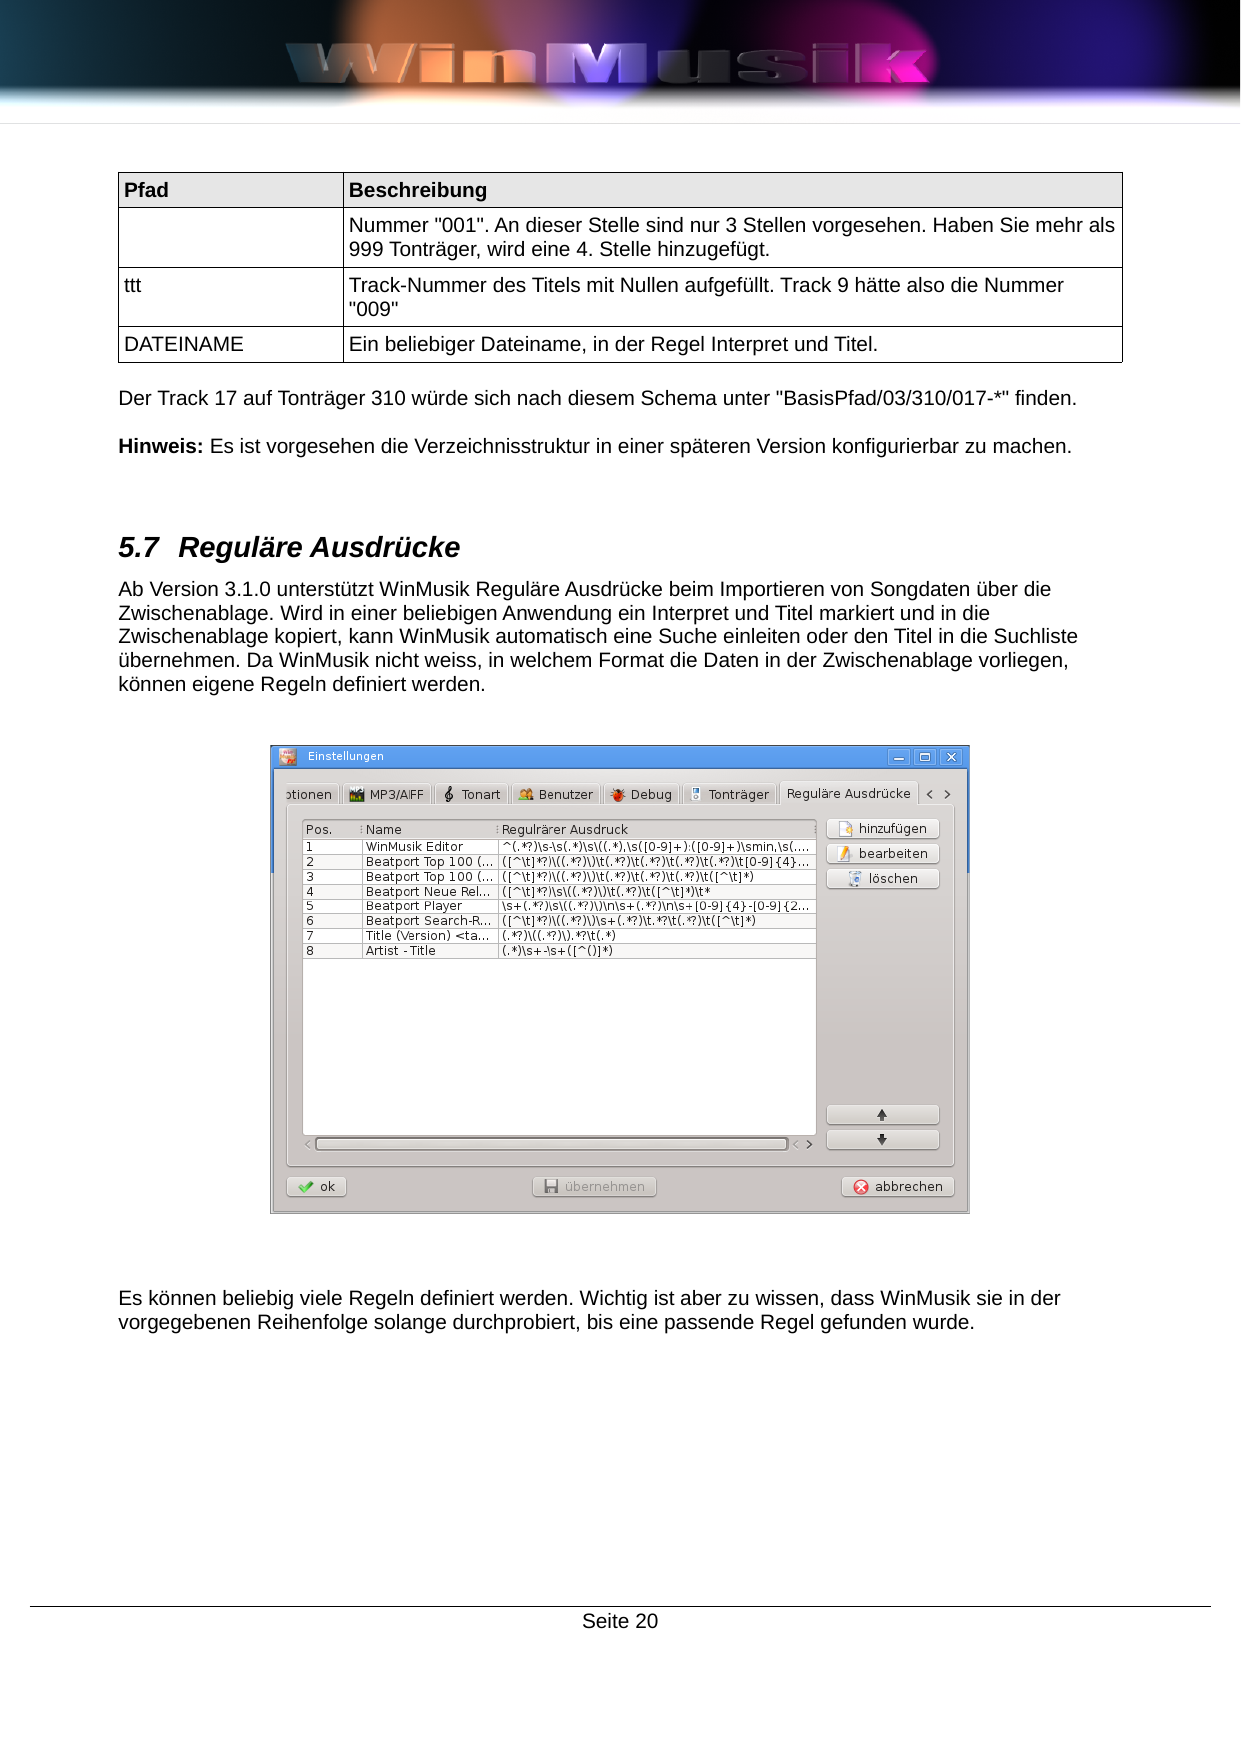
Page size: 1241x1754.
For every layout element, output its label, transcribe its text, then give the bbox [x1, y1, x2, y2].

picture [270, 745, 970, 1214]
subtitle Reguläre Ausdrücke [118, 530, 1122, 564]
table_cell ttt [119, 268, 343, 326]
table_cell Track-Nummer des Titels mit Nullen aufgefüllt. Track 9 hätte also die Nummer "009" [344, 268, 1122, 326]
table_header Pfad [119, 173, 343, 207]
table_cell Nummer "001". An dieser Stelle sind nur 3 Stellen vorgesehen. Haben Sie mehr als 999 Tonträger, wird eine 4. Stelle hinzugefügt. [344, 208, 1122, 267]
text Hinweis: Es ist vorgesehen die Verzeichnisstruktur in einer späteren Version konfigurierbar zu machen. [118, 433, 1122, 457]
table_header Beschreibung [344, 173, 1122, 207]
table_cell Ein beliebiger Dateiname, in der Regel Interpret und Titel. [344, 327, 1122, 362]
text Es können beliebig viele Regeln definiert werden. Wichtig ist aber zu wissen, dass WinMusik sie in der vorgegebenen Reihenfolge solange durchprobiert, bis eine passende Regel gefunden wurde. [118, 1286, 1122, 1334]
table_cell DATEINAME [119, 327, 343, 362]
text Ab Version 3.1.0 unterstützt WinMusik Reguläre Ausdrücke beim Importieren von Songdaten über die Zwischenablage. Wird in einer beliebigen Anwendung ein Interpret und Titel markiert und in die Zwischenablage kopiert, kann WinMusik automatisch eine Suche einleiten oder den Titel in die Suchliste übernehmen. Da WinMusik nicht weiss, in welchem Format die Daten in der Zwischenablage vorliegen, können eigene Regeln definiert werden. [118, 576, 1122, 696]
text Der Track 17 auf Tonträger 310 würde sich nach diesem Schema unter "BasisPfad/03/310/017-*" finden. [118, 386, 1122, 409]
table_cell [119, 208, 343, 267]
